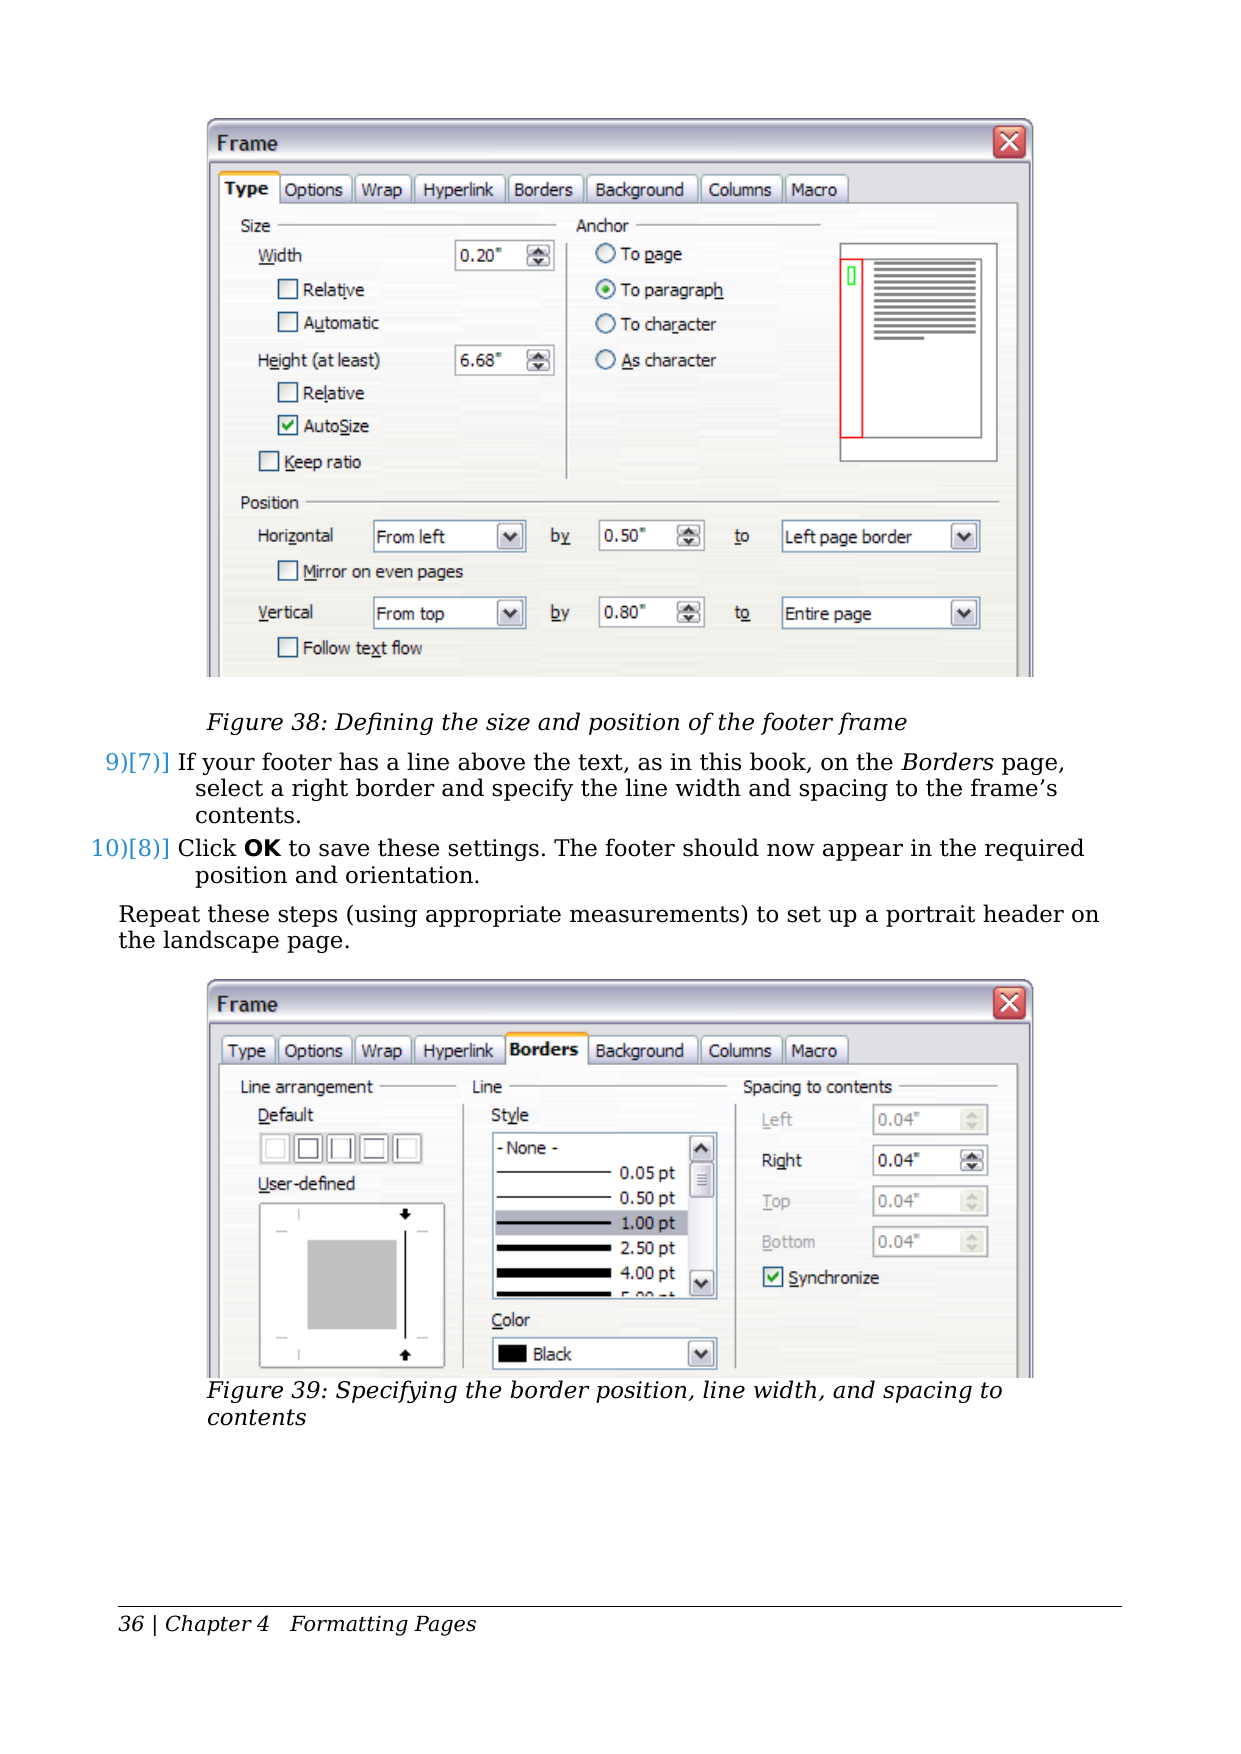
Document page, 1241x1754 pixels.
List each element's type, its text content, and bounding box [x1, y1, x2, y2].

list If your footer has a line above the text, as in this book, on the Borders page, select a right border and specify the line width and spacing to the frame’s contents. [177, 749, 1122, 829]
text Figure 38: Defining the size and position of the footer frame [207, 709, 1034, 736]
text Figure 39: Specifying the border position, line width, and spacing to contents [207, 1378, 1033, 1431]
list Click OK to save these settings. The footer should now appear in the required position and orientation. [177, 835, 1122, 888]
picture [206, 118, 1034, 677]
text Repeat these steps (using appropriate measurements) to set up a portrait header on the landscape page. [118, 901, 1122, 954]
picture [206, 979, 1034, 1378]
